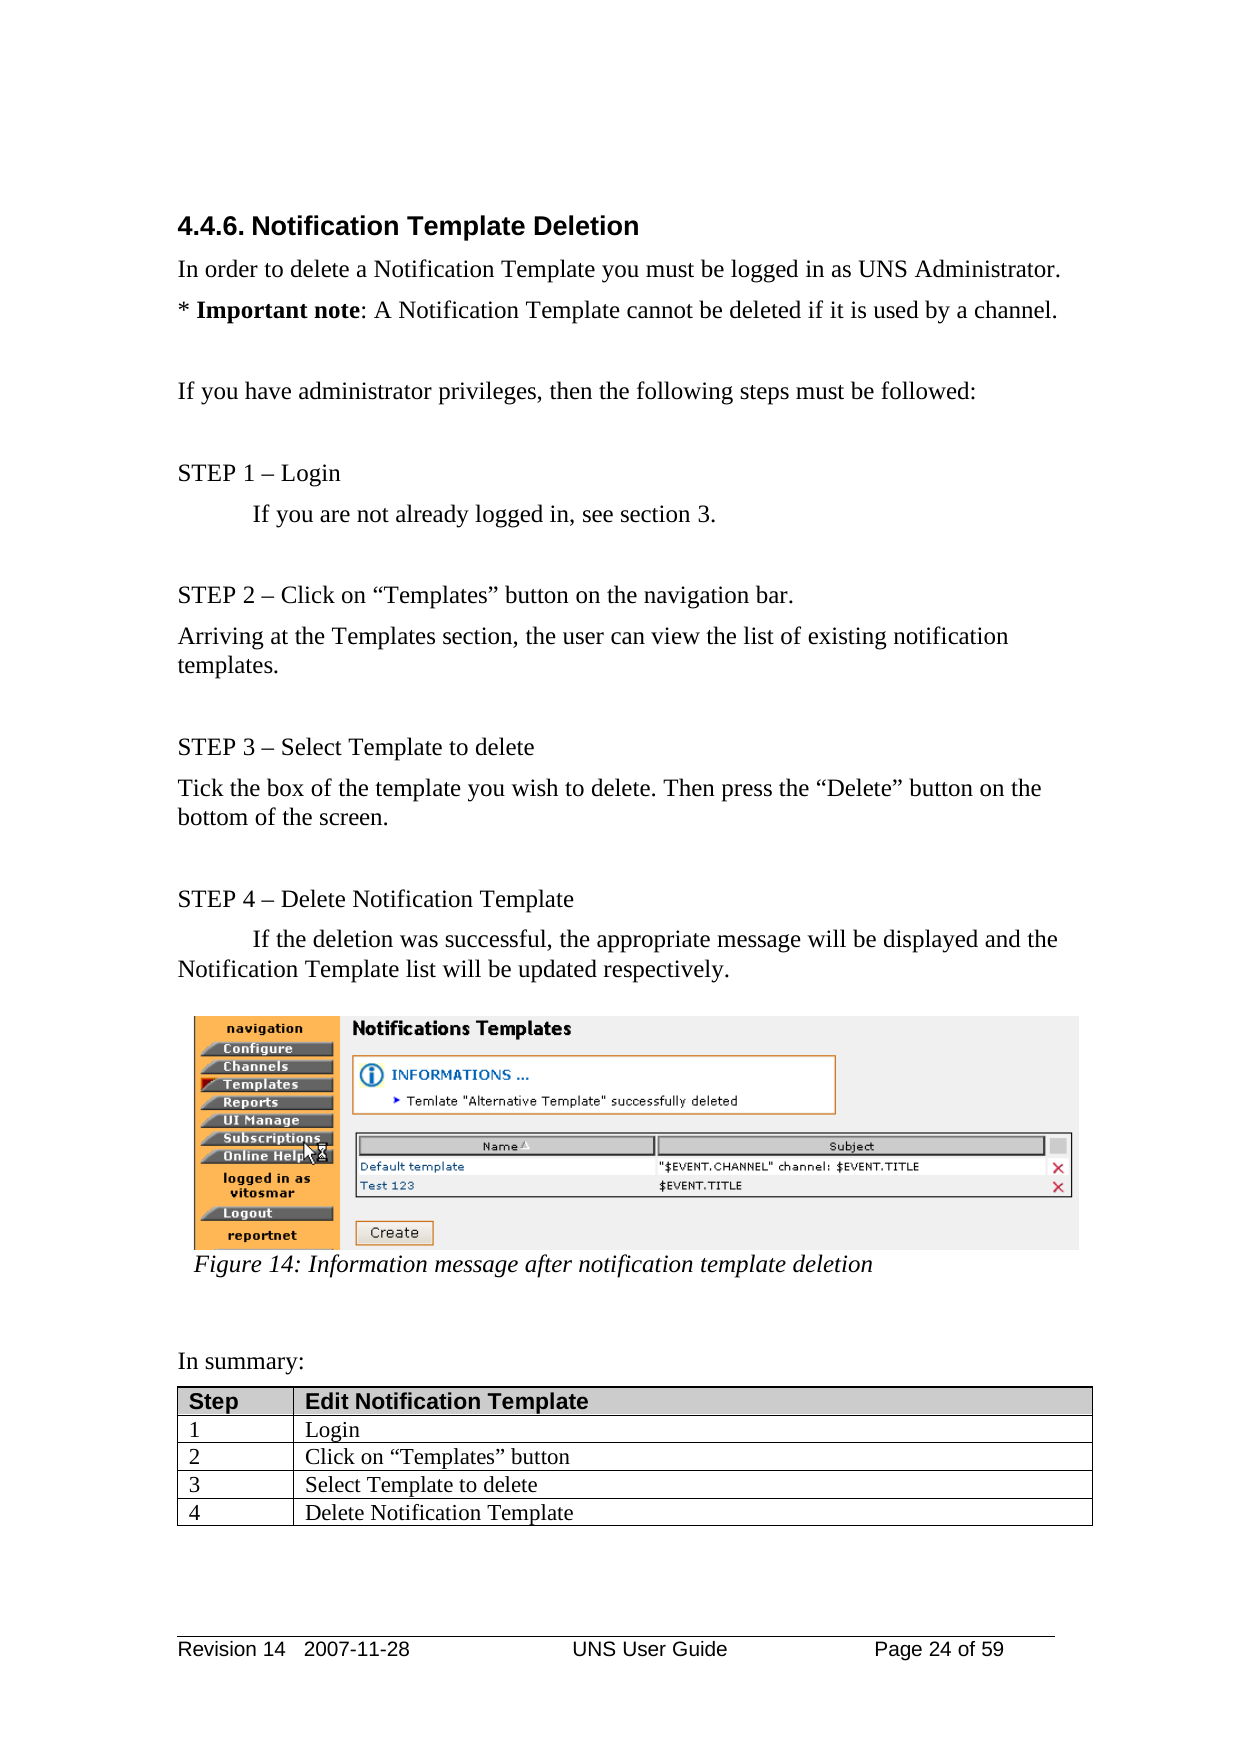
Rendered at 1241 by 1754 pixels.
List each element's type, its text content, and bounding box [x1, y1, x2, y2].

text If you are not already logged in, see section 3. [177, 499, 1092, 528]
text * Important note: A Notification Template cannot be deleted if it is used by a channel. [177, 294, 1092, 324]
table_cell Select Template to delete [294, 1471, 1092, 1497]
table_cell 4 [178, 1499, 293, 1525]
table_header Edit Notification Template [294, 1388, 1092, 1414]
table_cell 2 [178, 1443, 293, 1470]
subtitle Notification Template Deletion [177, 210, 1092, 241]
text STEP 1 – Login [177, 458, 1092, 487]
table_cell 1 [178, 1416, 293, 1442]
text If the deletion was successful, the appropriate message will be displayed and the Notification Template list will be updated respectively. [177, 924, 1092, 982]
table_cell 3 [178, 1471, 293, 1497]
text In order to delete a Notification Template you must be logged in as UNS Administrator. [177, 254, 1092, 283]
table_cell Click on “Templates” button [294, 1443, 1092, 1470]
text In summary: [177, 1346, 1092, 1375]
table_header Step [178, 1388, 293, 1414]
text STEP 3 – Select Template to delete [177, 732, 1092, 761]
table_cell Login [294, 1416, 1092, 1442]
text Figure 14: Information message after notification template deletion [194, 1250, 1079, 1278]
picture [193, 1016, 1079, 1250]
text If you have administrator privileges, then the following steps must be followed: [177, 376, 1092, 405]
text Arriving at the Templates section, the user can view the list of existing notification templates. [177, 621, 1092, 679]
text STEP 2 – Click on “Templates” button on the navigation bar. [177, 580, 1092, 609]
text Tick the box of the template you wish to delete. Then press the “Delete” button on the bottom of the screen. [177, 773, 1092, 831]
table_cell Delete Notification Template [294, 1499, 1092, 1525]
text STEP 4 – Delete Notification Template [177, 883, 1092, 913]
